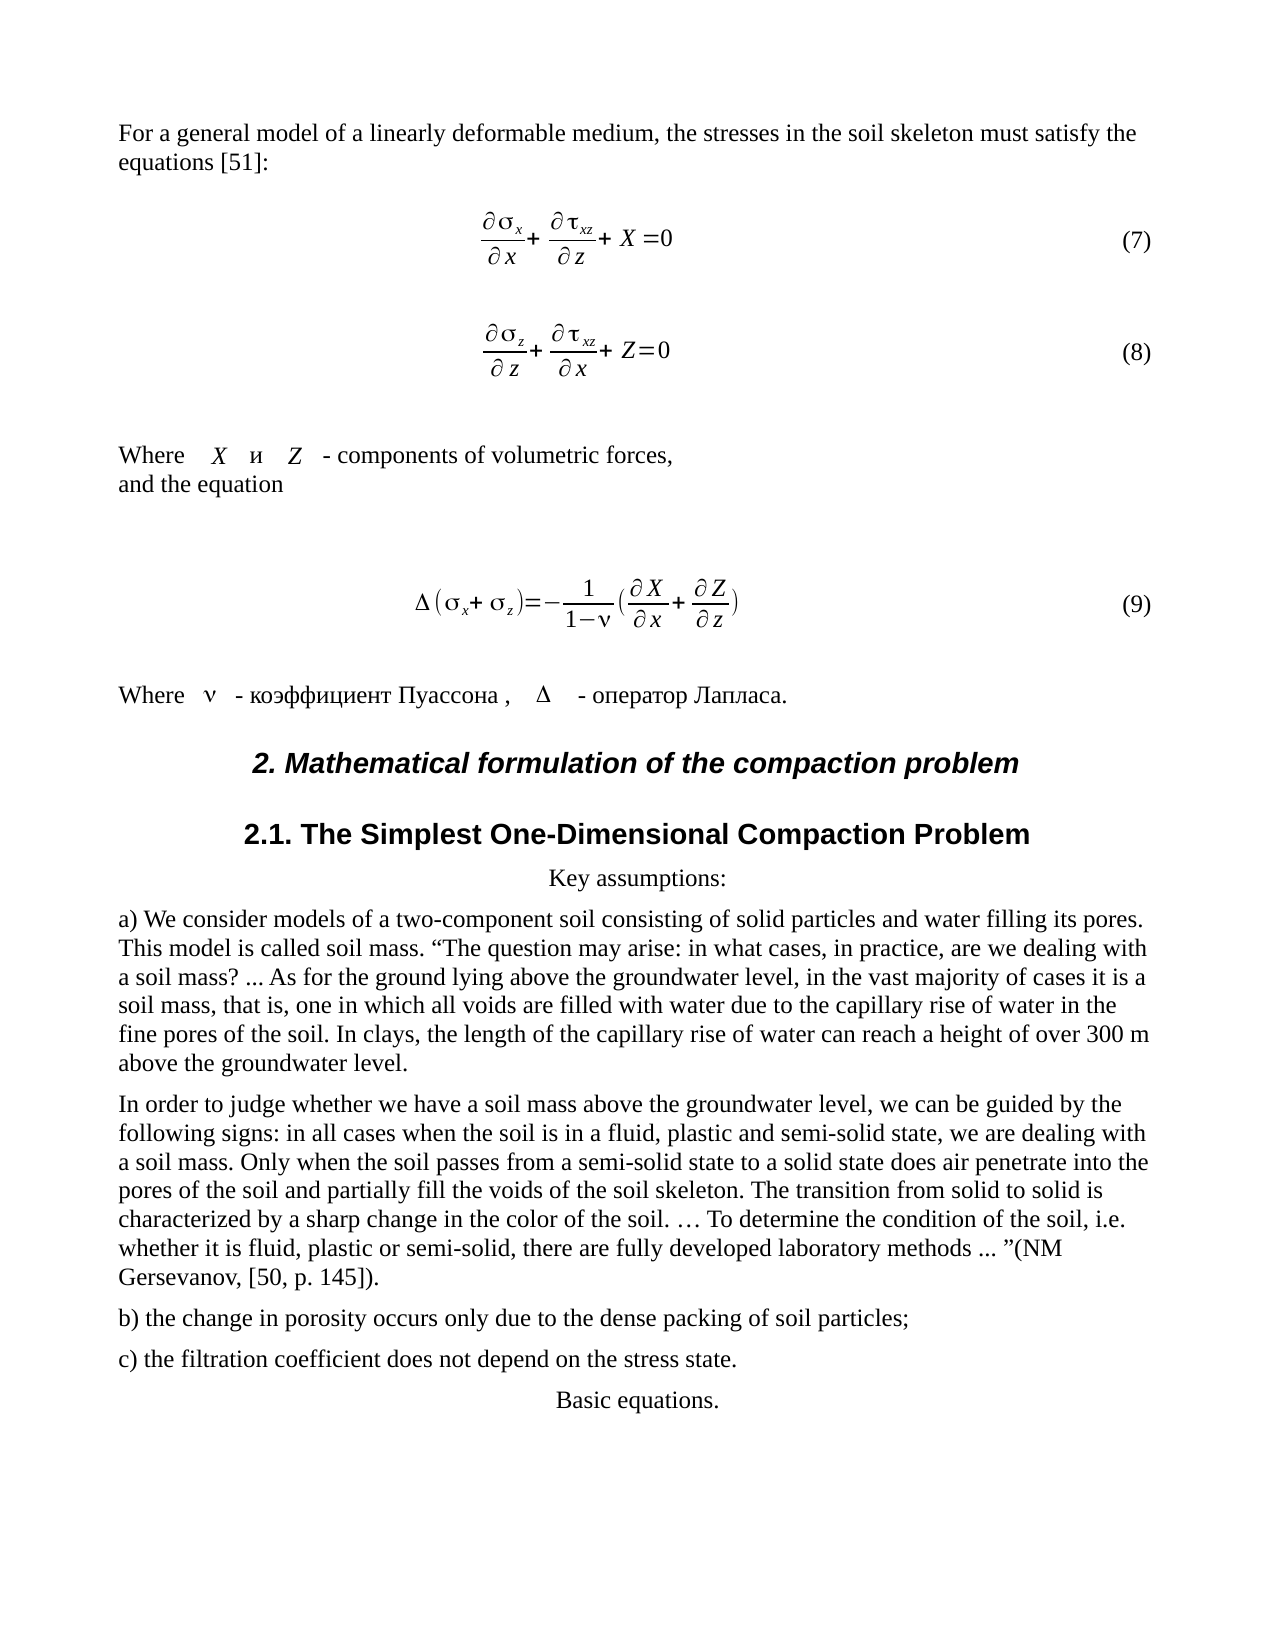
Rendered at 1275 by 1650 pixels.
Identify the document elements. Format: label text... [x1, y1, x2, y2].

table_header [118, 316, 1041, 399]
table_header (7) [1041, 204, 1157, 287]
table_header (8) [1041, 316, 1157, 399]
text Where и - components of volumetric forces, [118, 440, 1157, 469]
text and the equation [118, 469, 1157, 498]
text Key assumptions: [118, 863, 1157, 892]
text Basic equations. [118, 1386, 1157, 1414]
text Where- коэффициент Пуассона , - оператор Лапласа. [118, 680, 1157, 708]
text b) the change in porosity occurs only due to the dense packing of soil particles; [118, 1303, 1157, 1332]
subtitle 2. Mathematical formulation of the compaction problem [118, 746, 1157, 779]
text c) the filtration coefficient does not depend on the stress state. [118, 1344, 1157, 1373]
text a) We consider models of a two-component soil consisting of solid particles and water filling its pores. This model is called soil mass. “The question may arise: in what cases, in practice, are we dealing with a soil mass? ... As for the ground lying above the groundwater level, in the vast majority of cases it is a soil mass, that is, one in which all voids are filled with water due to the capillary rise of water in the fine pores of the soil. In clays, the length of the capillary rise of water can reach a height of over 300 m above the groundwater level. [118, 904, 1157, 1077]
table_header [118, 568, 1041, 651]
subtitle 2.1. The Simplest One-Dimensional Compaction Problem [118, 817, 1157, 851]
table_header [118, 204, 1041, 287]
text In order to judge whether we have a soil mass above the groundwater level, we can be guided by the following signs: in all cases when the soil is in a fluid, plastic and semi-solid state, we are dealing with a soil mass. Only when the soil passes from a semi-solid state to a solid state does air penetrate into the pores of the soil and partially fill the voids of the soil skeleton. The transition from solid to solid is characterized by a sharp change in the color of the soil. … To determine the condition of the soil, i.e. whether it is fluid, plastic or semi-solid, there are fully developed laboratory methods ... ”(NM Gersevanov, [50, p. 145]). [118, 1089, 1157, 1291]
table_header (9) [1041, 568, 1157, 651]
text For a general model of a linearly deformable medium, the stresses in the soil skeleton must satisfy the equations [51]: [118, 118, 1157, 176]
